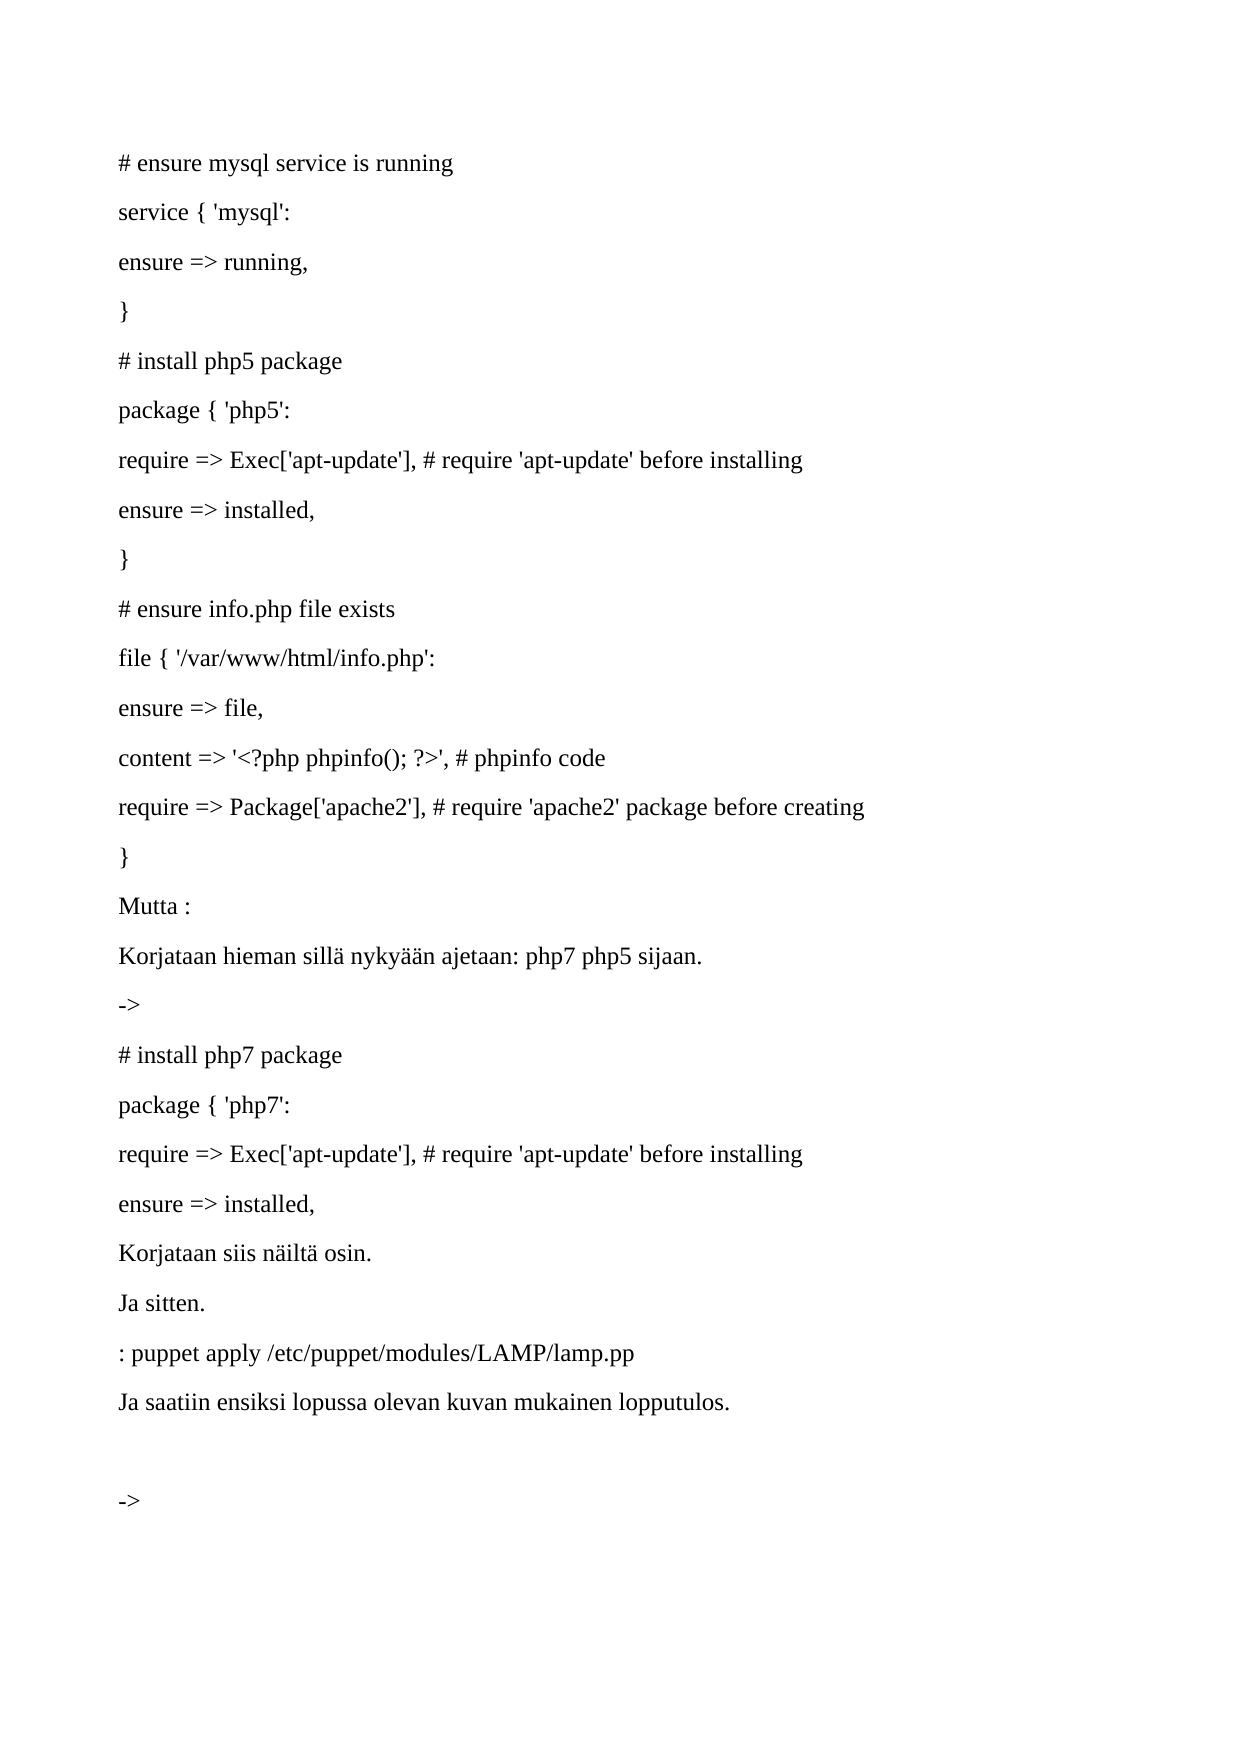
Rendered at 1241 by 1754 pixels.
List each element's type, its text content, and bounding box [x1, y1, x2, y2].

text ensure => file, [118, 693, 1122, 722]
text service { 'mysql': [118, 197, 1122, 226]
text : puppet apply /etc/puppet/modules/LAMP/lamp.pp [118, 1338, 1122, 1366]
text -> [118, 1486, 1122, 1515]
text content => '<?php phpinfo(); ?>', # phpinfo code [118, 743, 1122, 771]
text require => Package['apache2'], # require 'apache2' package before creating [118, 792, 1122, 821]
text Korjataan hieman sillä nykyään ajetaan: php7 php5 sijaan. [118, 941, 1122, 970]
text Ja sitten. [118, 1288, 1122, 1317]
text # ensure mysql service is running [118, 148, 1122, 176]
text # install php5 package [118, 346, 1122, 375]
text ensure => installed, [118, 495, 1122, 523]
text } [118, 296, 1122, 325]
text ensure => running, [118, 247, 1122, 276]
text Mutta : [118, 891, 1122, 920]
text } [118, 544, 1122, 573]
text # ensure info.php file exists [118, 594, 1122, 623]
text # install php7 package [118, 1040, 1122, 1069]
text package { 'php5': [118, 396, 1122, 424]
text file { '/var/www/html/info.php': [118, 643, 1122, 672]
text package { 'php7': [118, 1090, 1122, 1118]
text } [118, 842, 1122, 871]
text require => Exec['apt-update'], # require 'apt-update' before installing [118, 1139, 1122, 1168]
text Korjataan siis näiltä osin. [118, 1238, 1122, 1267]
text -> [118, 991, 1122, 1019]
text require => Exec['apt-update'], # require 'apt-update' before installing [118, 445, 1122, 474]
text Ja saatiin ensiksi lopussa olevan kuvan mukainen lopputulos. [118, 1387, 1122, 1416]
text ensure => installed, [118, 1189, 1122, 1218]
